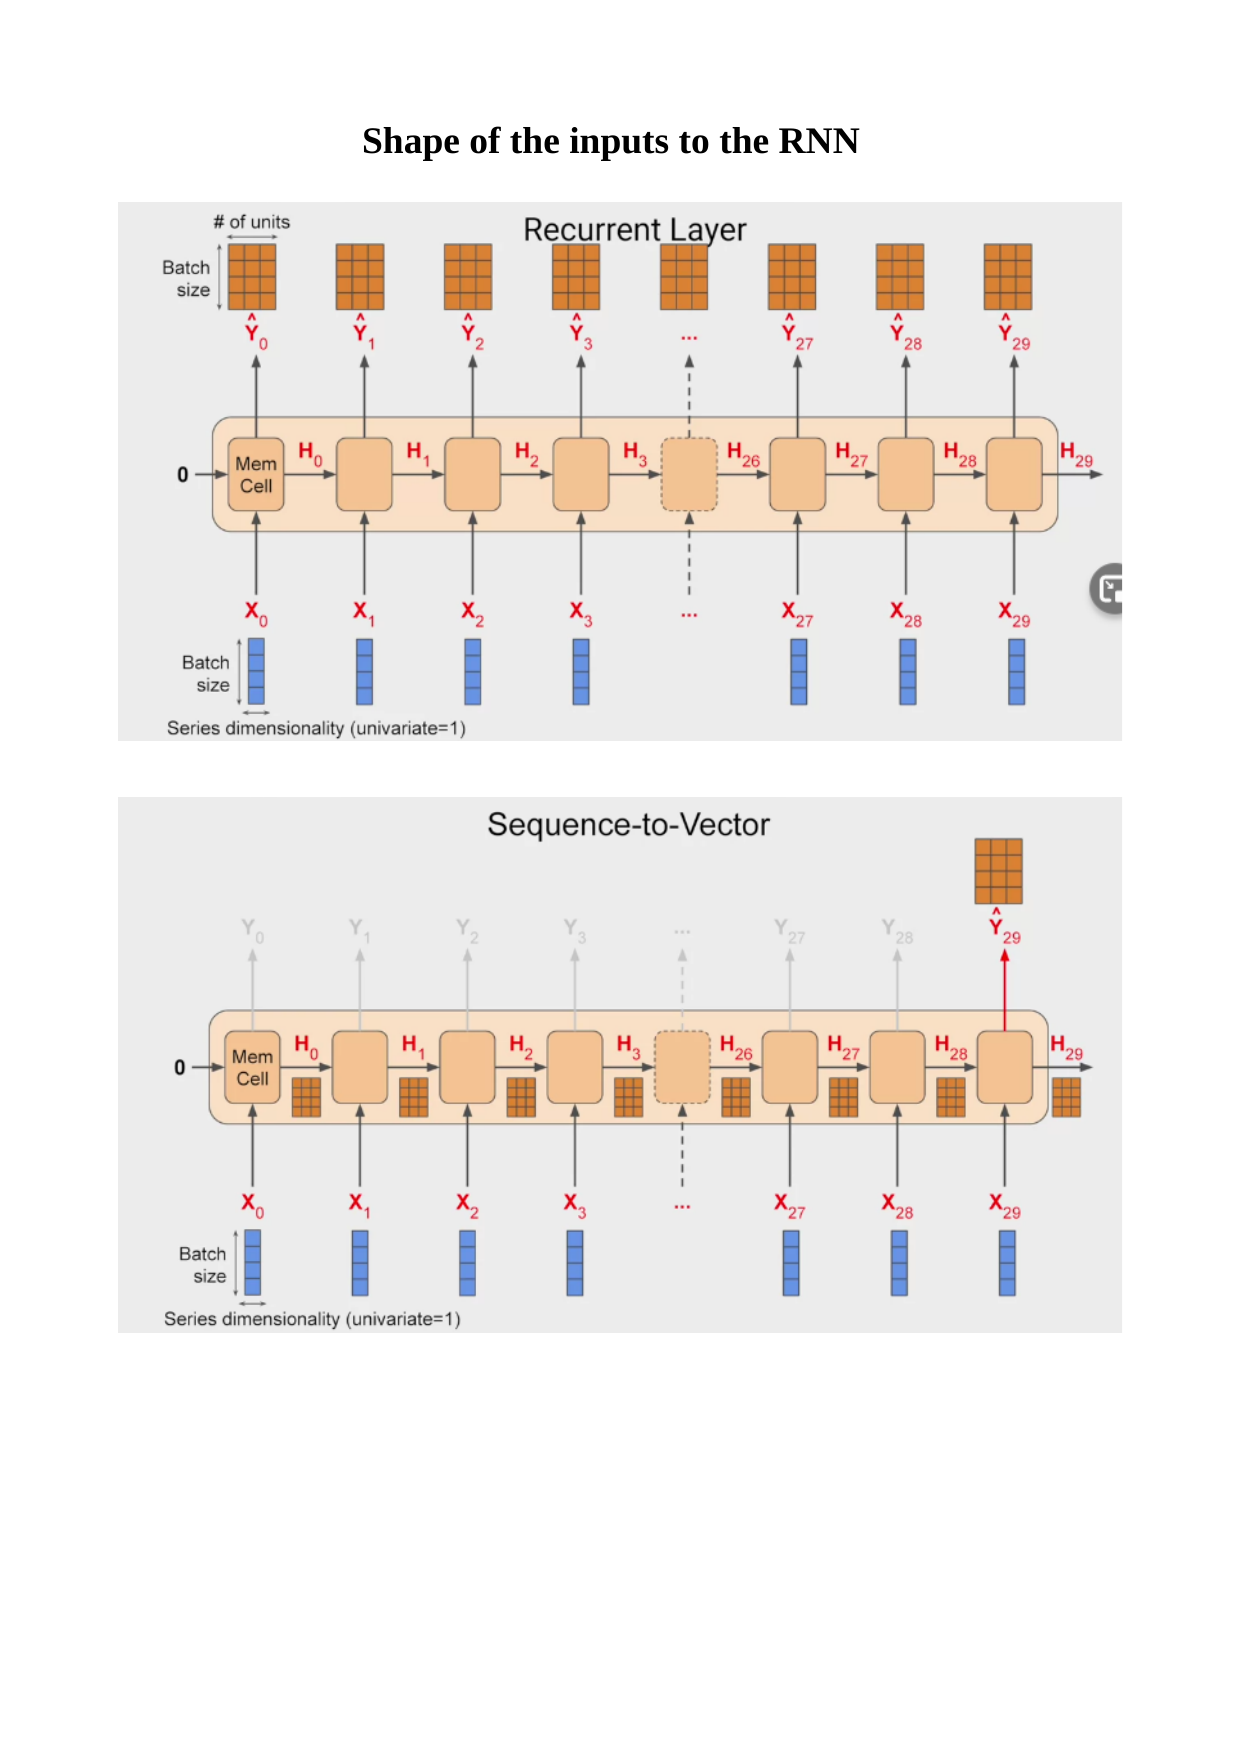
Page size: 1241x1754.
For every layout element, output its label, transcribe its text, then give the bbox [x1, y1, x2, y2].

picture [118, 202, 1123, 741]
picture [118, 797, 1123, 1333]
subtitle Shape of the inputs to the RNN [118, 118, 1122, 161]
